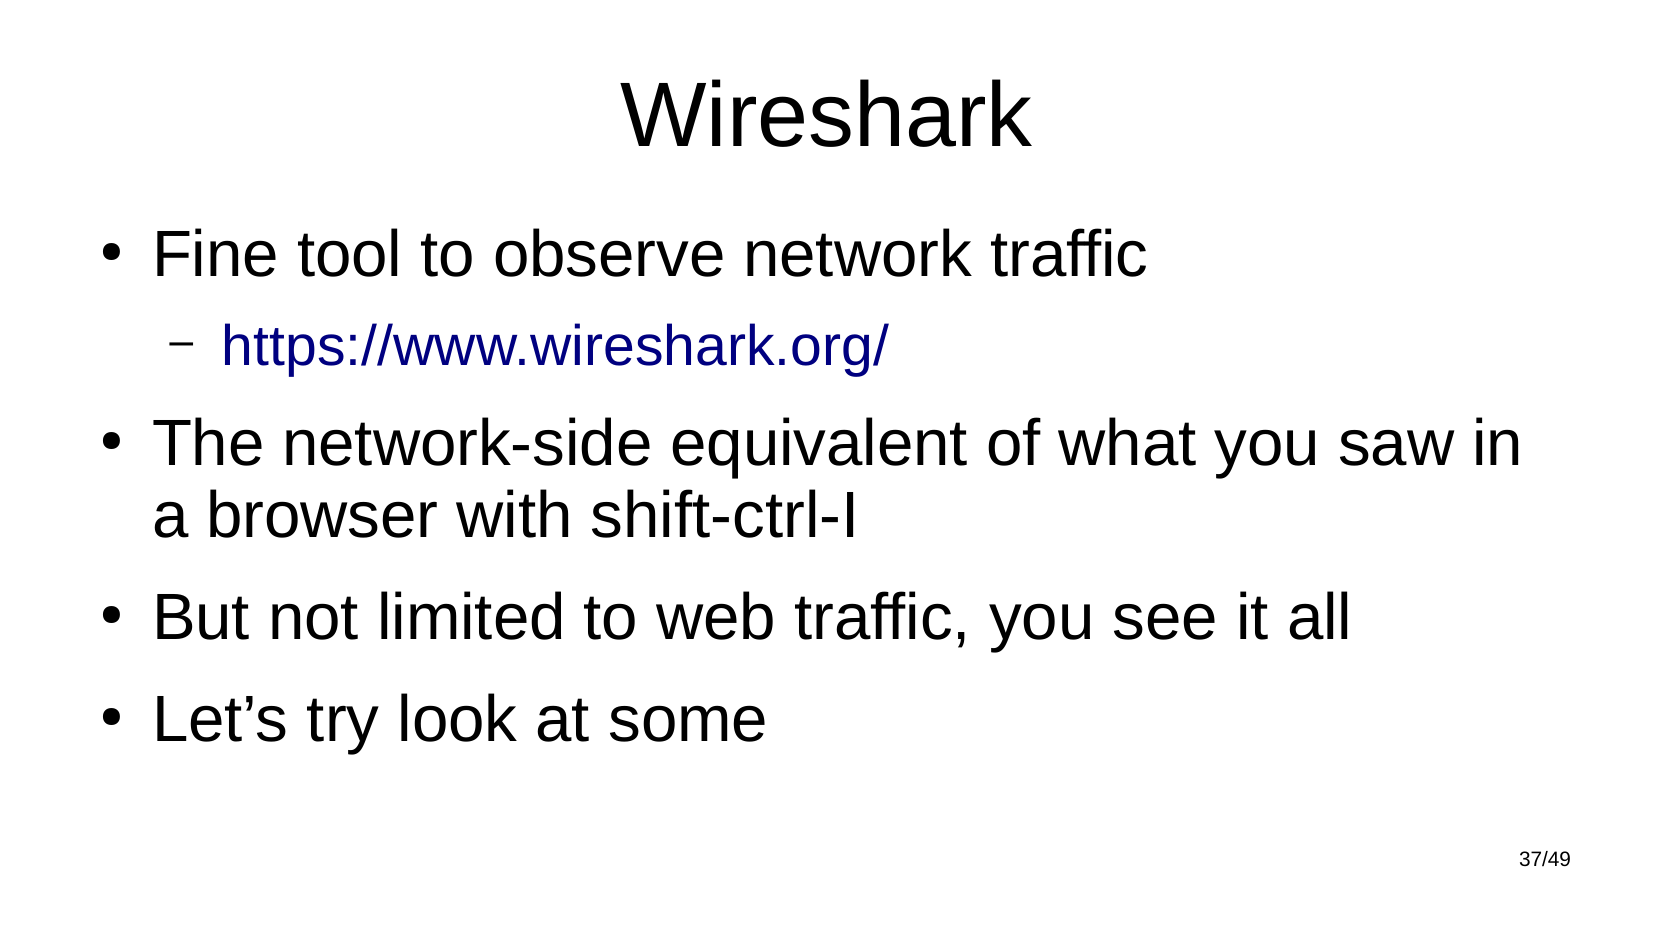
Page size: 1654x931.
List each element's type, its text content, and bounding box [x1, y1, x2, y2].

title Wireshark [82, 37, 1571, 193]
list Fine tool to observe network traffic https://www.wireshark.org/ The network-side equivalent of what you saw in a browser with shift-ctrl-I But not limited to web traffic, you see it all Let’s try look at some [82, 217, 1571, 758]
